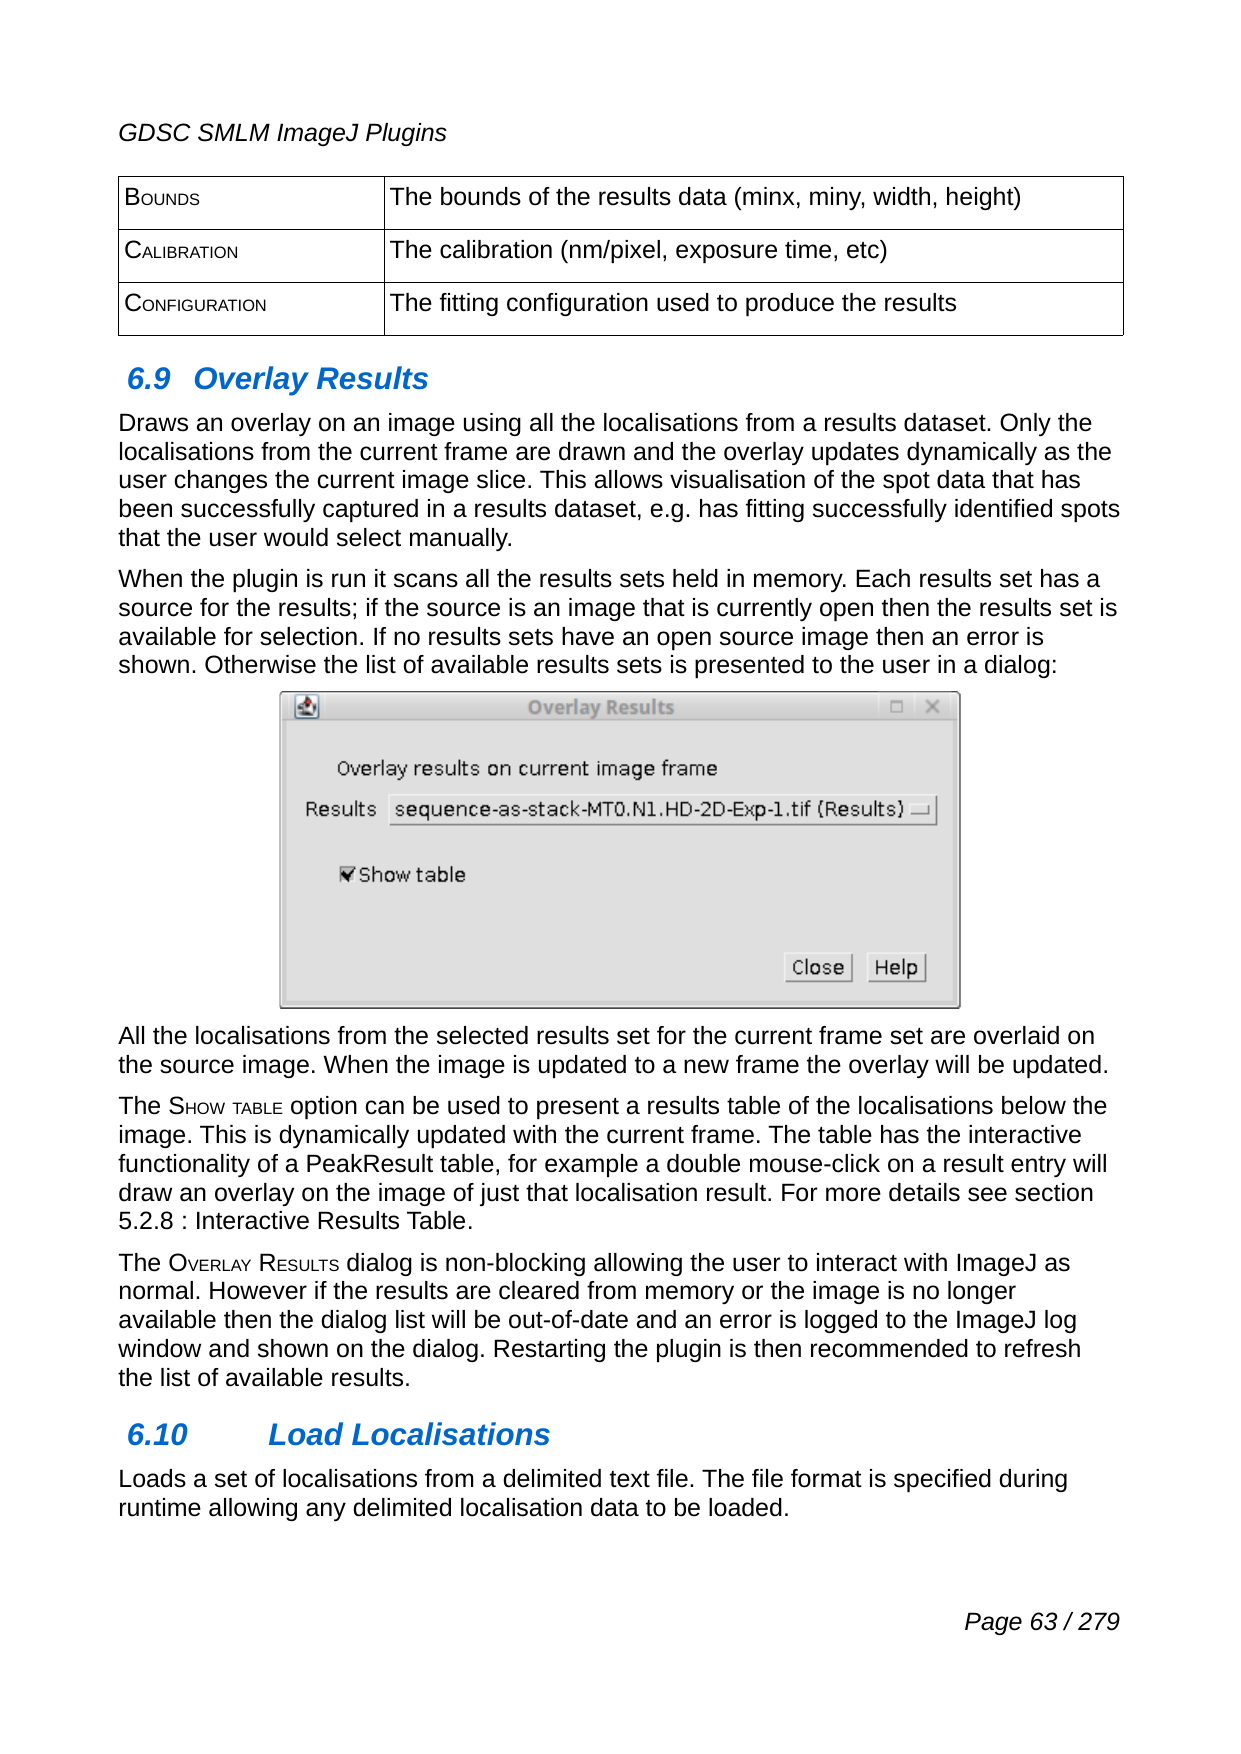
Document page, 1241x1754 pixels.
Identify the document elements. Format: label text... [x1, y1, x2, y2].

subtitle Load Localisations [118, 1416, 1122, 1452]
picture [279, 691, 961, 1009]
text The Overlay Results dialog is non-blocking allowing the user to interact with ImageJ as normal. However if the results are cleared from memory or the image is no longer available then the dialog list will be out-of-date and an error is logged to the ImageJ log window and shown on the dialog. Restarting the plugin is then recommended to refresh the list of available results. [118, 1248, 1122, 1391]
table_cell The calibration (nm/pixel, exposure time, etc) [385, 230, 1123, 282]
table_cell Configuration [119, 283, 384, 335]
subtitle Overlay Results [118, 360, 1122, 396]
text The Show table option can be used to present a results table of the localisations below the image. This is dynamically updated with the current frame. The table has the interactive functionality of a PeakResult table, for example a double mouse-click on a result entry will draw an overlay on the image of just that localisation result. For more details see section 5.2.8: Interactive Results Table. [118, 1091, 1122, 1235]
table_cell The bounds of the results data (minx, miny, width, height) [385, 177, 1123, 229]
table_cell Calibration [119, 230, 384, 282]
table_cell The fitting configuration used to produce the results [385, 283, 1123, 335]
text All the localisations from the selected results set for the current frame set are overlaid on the source image. When the image is updated to a new frame the overlay will be updated. [118, 1021, 1122, 1079]
text When the plugin is run it scans all the results sets held in memory. Each results set has a source for the results; if the source is an image that is currently open then the results set is available for selection. If no results sets have an open source image then an error is shown. Otherwise the list of available results sets is presented to the user in a dialog: [118, 564, 1122, 679]
table_cell Bounds [119, 177, 384, 229]
text Draws an overlay on an image using all the localisations from a results dataset. Only the localisations from the current frame are drawn and the overlay updates dynamically as the user changes the current image slice. This allows visualisation of the spot data that has been successfully captured in a results dataset, e.g. has fitting successfully identified spots that the user would select manually. [118, 408, 1122, 552]
text Loads a set of localisations from a delimited text file. The file format is specified during runtime allowing any delimited localisation data to be loaded. [118, 1464, 1122, 1522]
